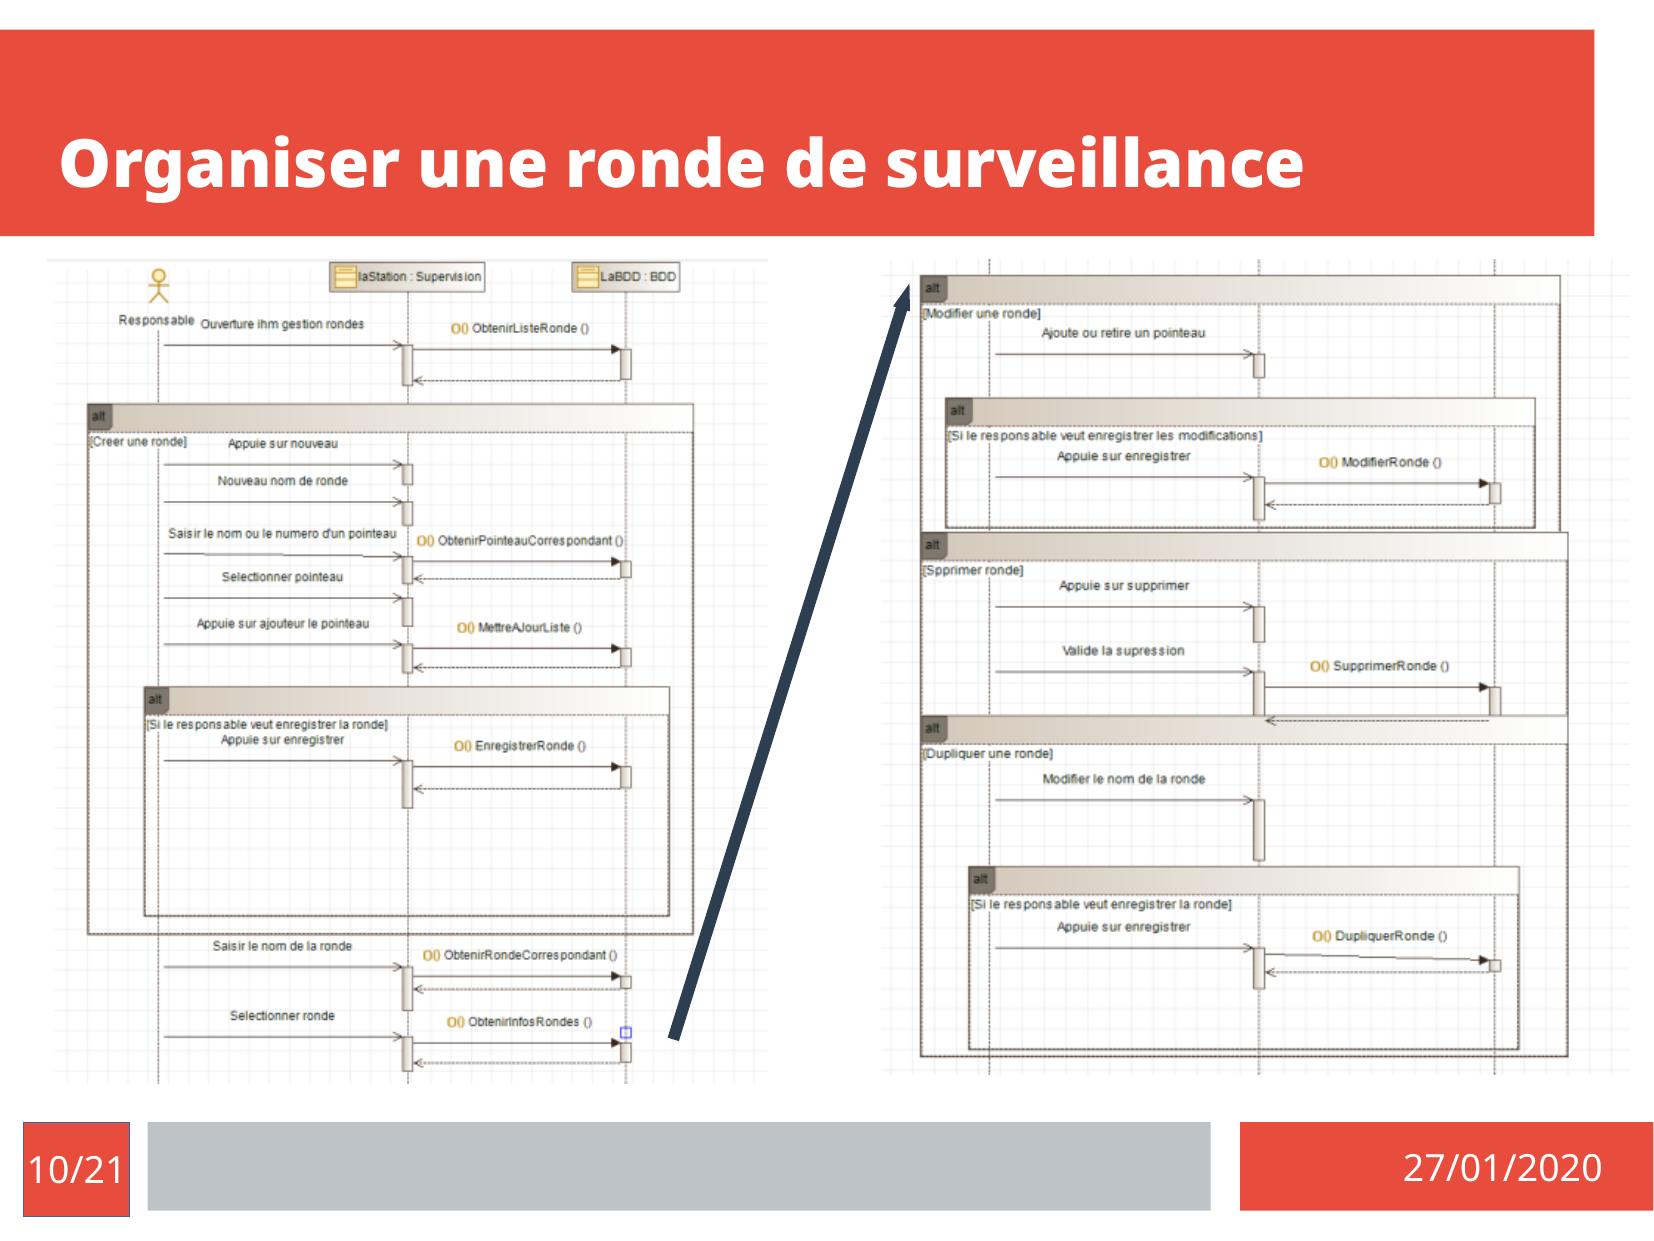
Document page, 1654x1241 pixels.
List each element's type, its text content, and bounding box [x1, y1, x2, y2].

title Organiser une ronde de surveillance [59, 59, 1595, 207]
picture [881, 259, 1630, 1075]
picture [47, 259, 768, 1084]
text_box <numéro>/21 [23, 1122, 130, 1217]
text_box 27/01/2020 [1388, 1133, 1634, 1196]
